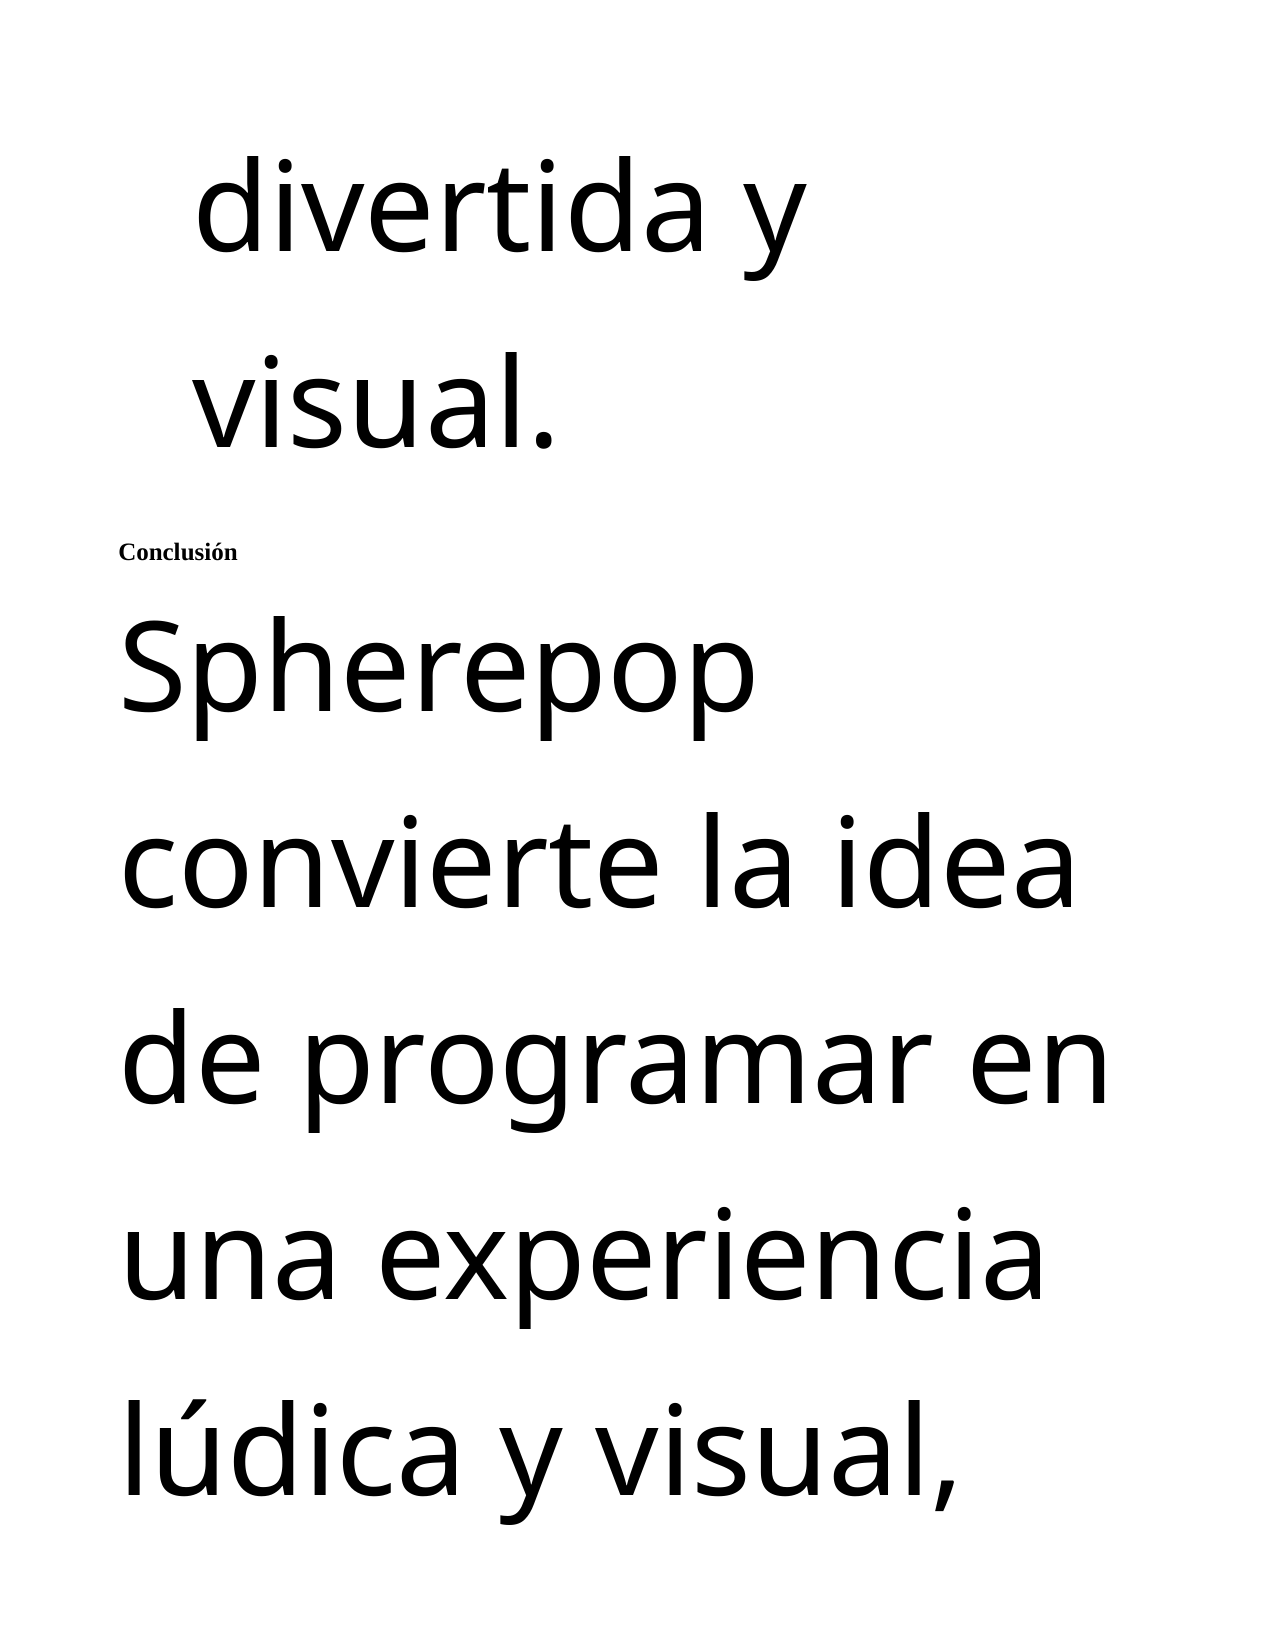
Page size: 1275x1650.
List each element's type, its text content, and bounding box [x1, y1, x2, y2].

list divertida y visual. [162, 118, 1157, 484]
subtitle Conclusión [118, 537, 1157, 566]
text Spherepop convierte la idea de programar en una experiencia lúdica y visual, [118, 578, 1157, 1532]
